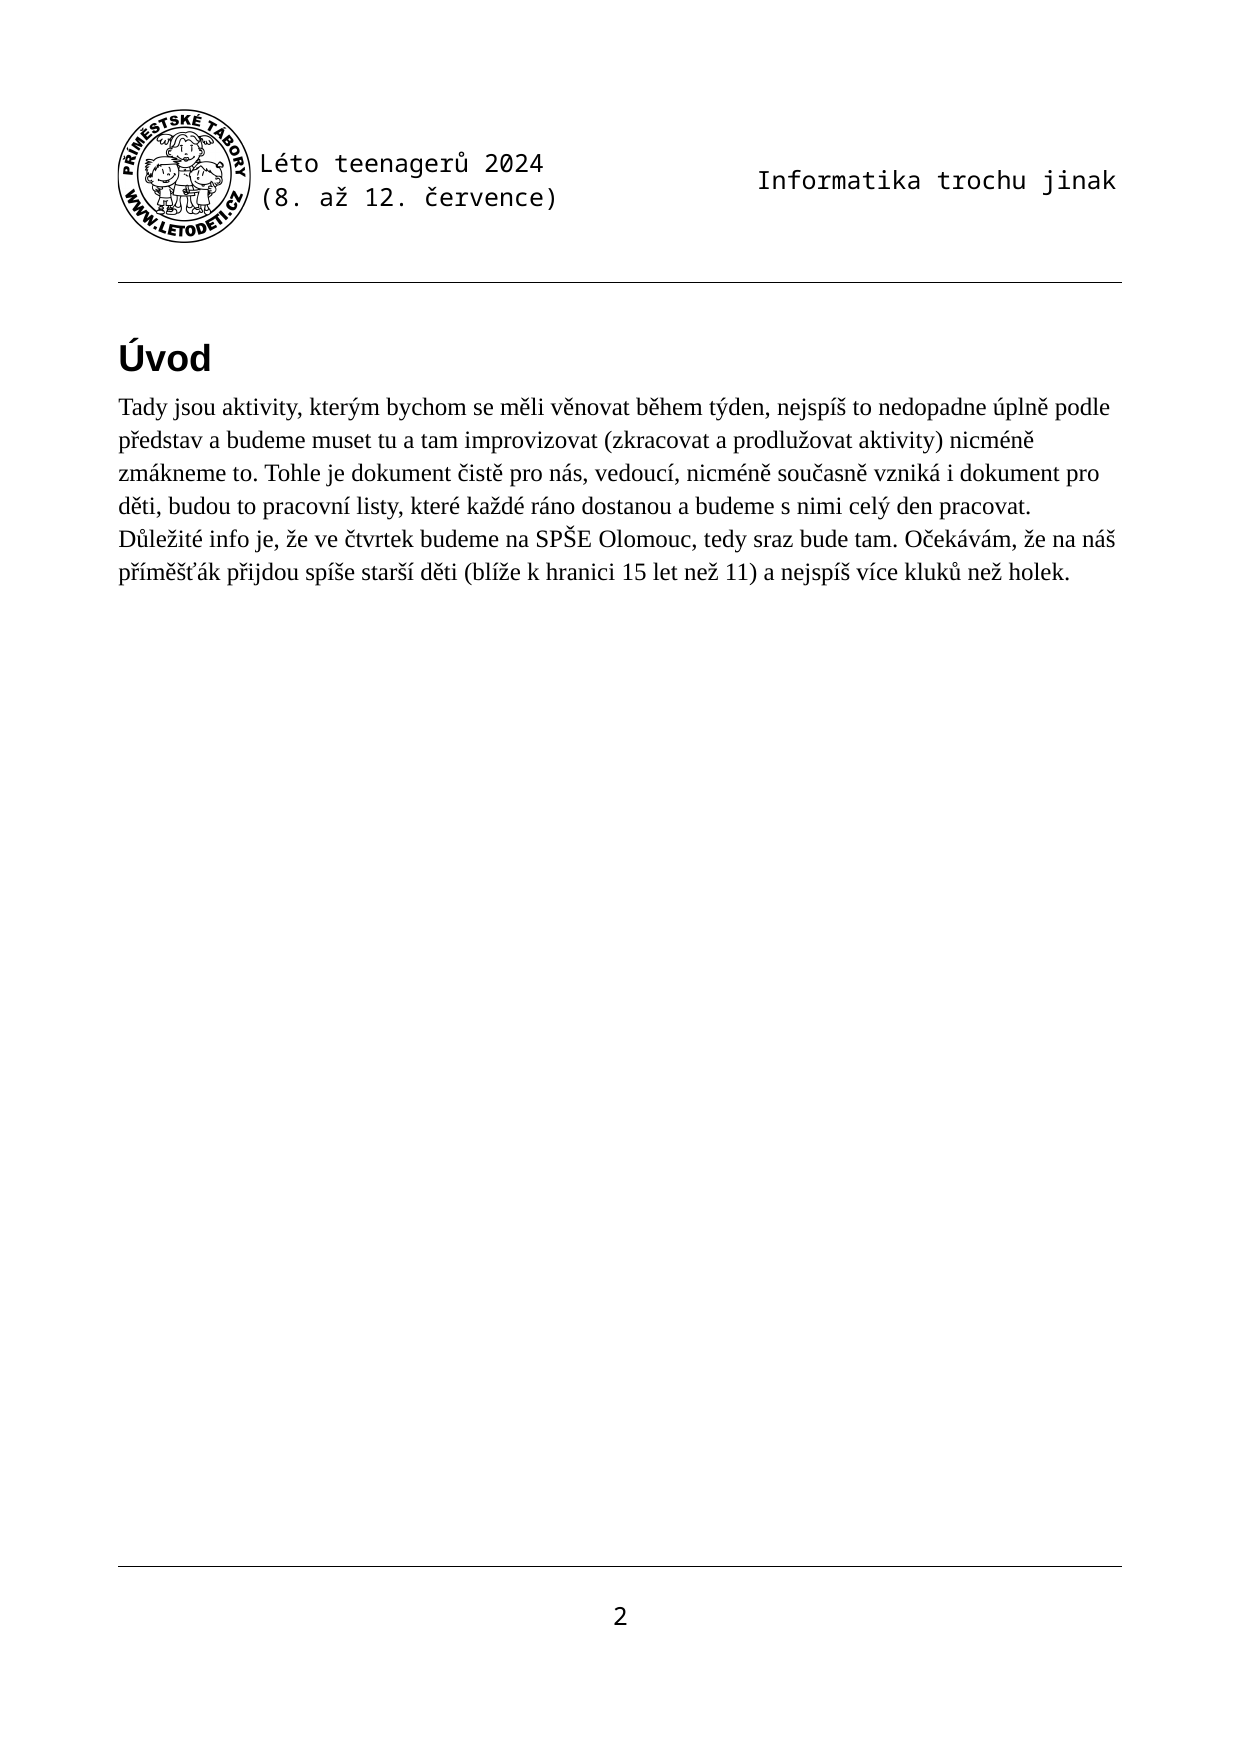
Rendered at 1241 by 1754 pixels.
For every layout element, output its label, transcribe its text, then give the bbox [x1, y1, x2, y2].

picture [117, 107, 251, 243]
subtitle Úvod [118, 336, 1122, 379]
text Tady jsou aktivity, kterým bychom se měli věnovat během týden, nejspíš to nedopadne úplně podle představ a budeme muset tu a tam improvizovat (zkracovat a prodlužovat aktivity) nicméně zmákneme to. Tohle je dokument čistě pro nás, vedoucí, nicméně současně vzniká i dokument pro děti, budou to pracovní listy, které každé ráno dostanou a budeme s nimi celý den pracovat. Důležité info je, že ve čtvrtek budeme na SPŠE Olomouc, tedy sraz bude tam. Očekávám, že na náš příměšťák přijdou spíše starší děti (blíže k hranici 15 let než 11) a nejspíš více kluků než holek. [118, 392, 1122, 586]
